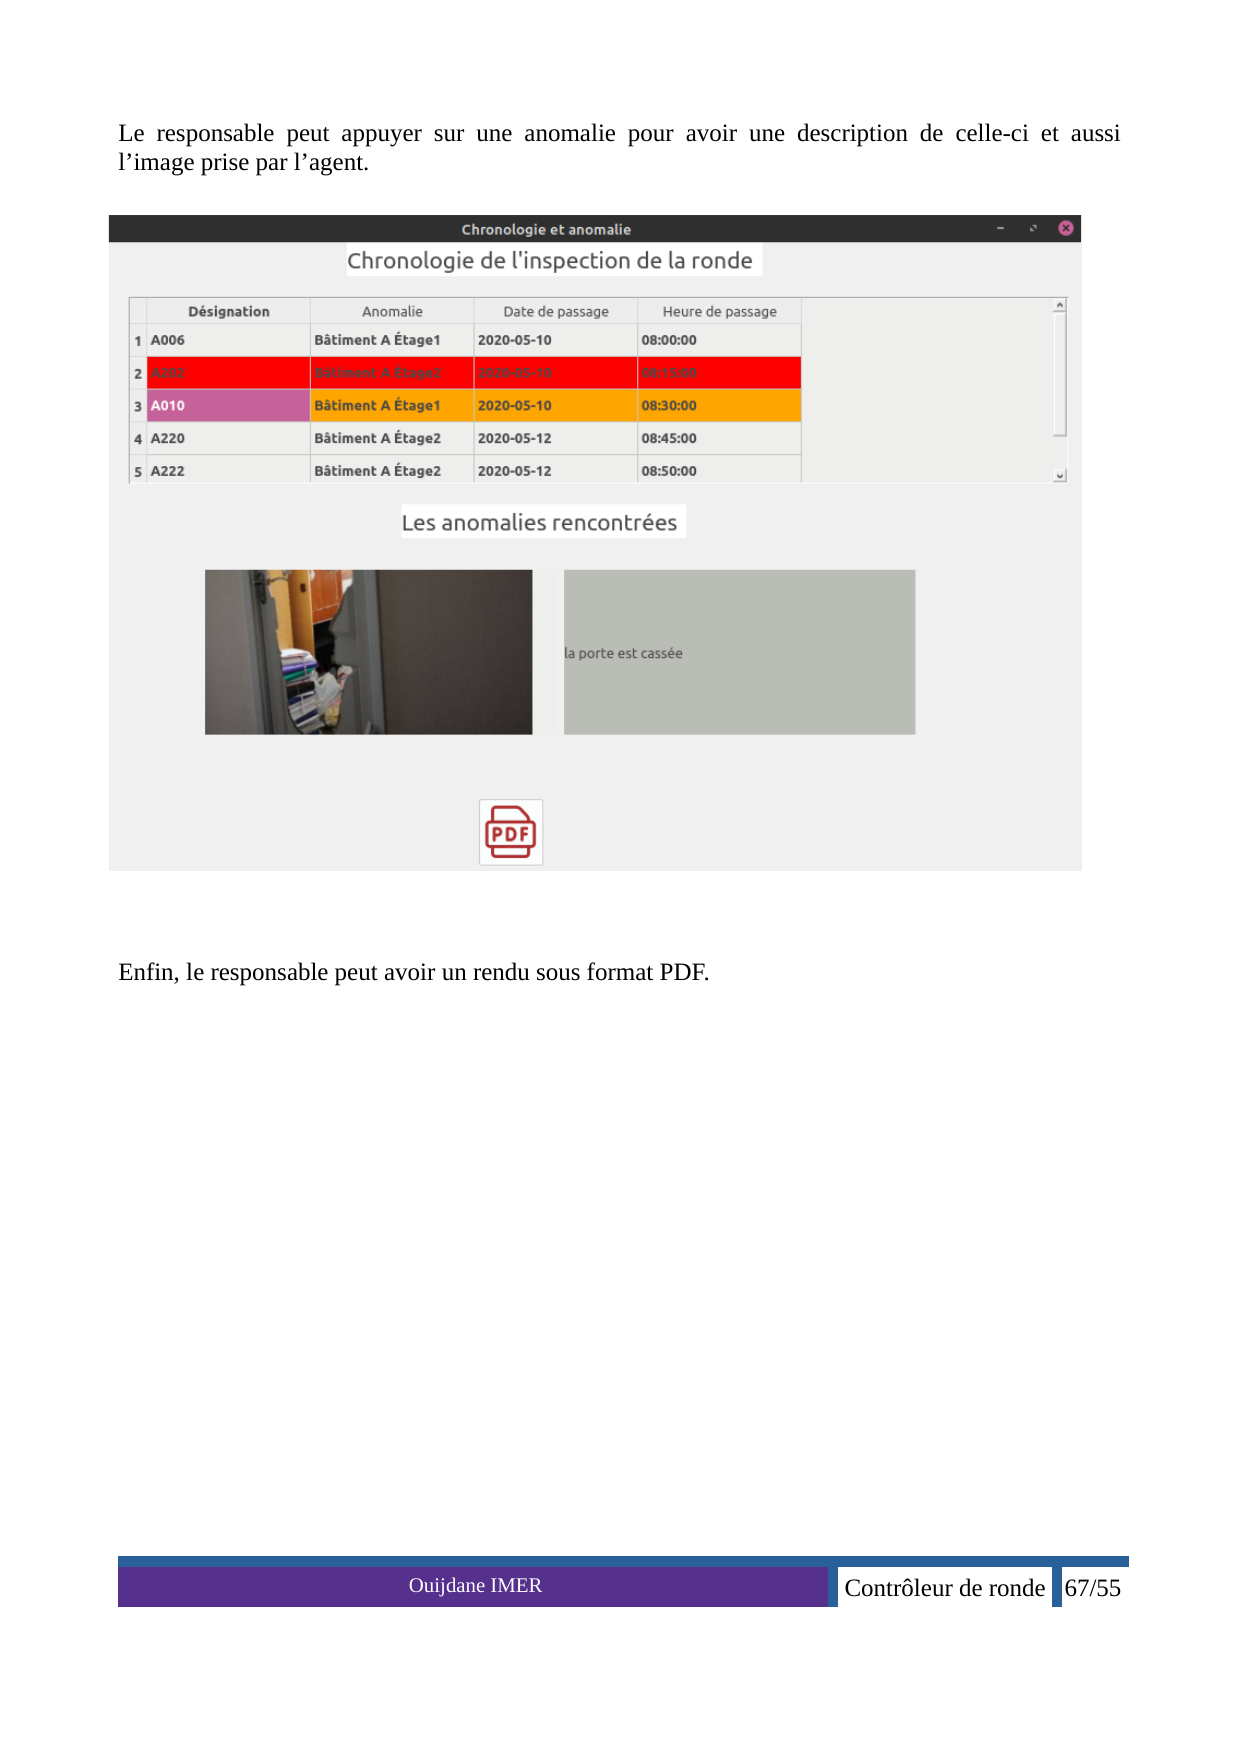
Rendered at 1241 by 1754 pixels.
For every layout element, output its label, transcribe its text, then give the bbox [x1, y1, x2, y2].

text Le responsable peut appuyer sur une anomalie pour avoir une description de celle-ci et aussi l’image prise par l’agent. [118, 118, 1122, 176]
picture [108, 215, 1082, 871]
text Enfin, le responsable peut avoir un rendu sous format PDF. [118, 957, 1122, 985]
